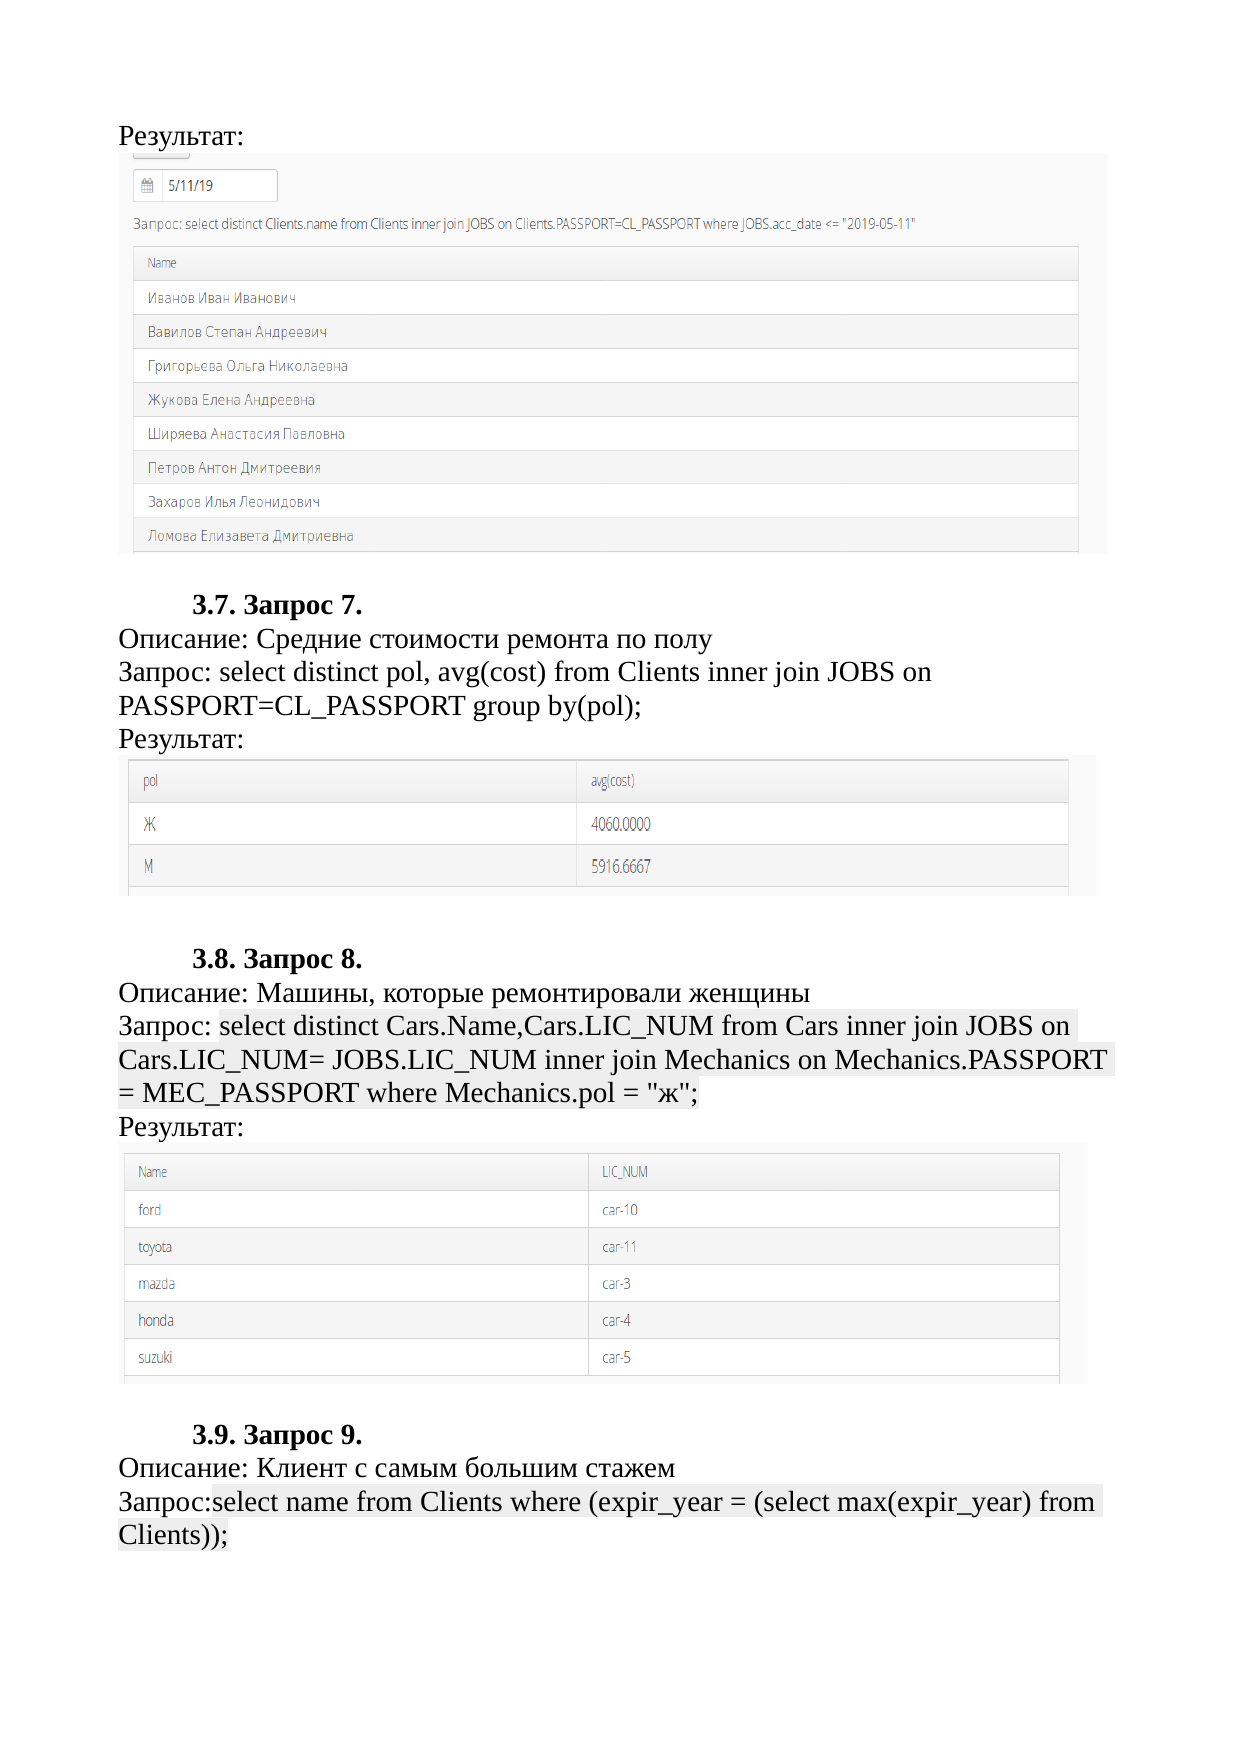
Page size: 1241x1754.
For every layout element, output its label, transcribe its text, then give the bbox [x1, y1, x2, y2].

text Запрос:select name from Clients where (expir_year = (select max(expir_year) from Clients)); [118, 1484, 1122, 1551]
text Запрос: select distinct Cars.Name,Cars.LIC_NUM from Cars inner join JOBS on Cars.LIC_NUM= JOBS.LIC_NUM inner join Mechanics on Mechanics.PASSPORT = MEC_PASSPORT where Mechanics.pol = "ж"; [118, 1008, 1122, 1109]
text 3.7. Запрос 7. [118, 587, 1122, 621]
text Описание: Средние стоимости ремонта по полу [118, 621, 1122, 654]
text Результат: [118, 721, 1122, 755]
text 3.9. Запрос 9. [118, 1417, 1122, 1450]
text Описание: Машины, которые ремонтировали женщины [118, 975, 1122, 1008]
text Результат: [118, 1109, 1122, 1143]
text 3.8. Запрос 8. [118, 941, 1122, 975]
text Описание: Клиент с самым большим стажем [118, 1450, 1122, 1484]
text Результат: [118, 118, 1122, 152]
text Запрос: select distinct pol, avg(cost) from Clients inner join JOBS on PASSPORT=CL_PASSPORT group by(pol); [118, 654, 1122, 721]
